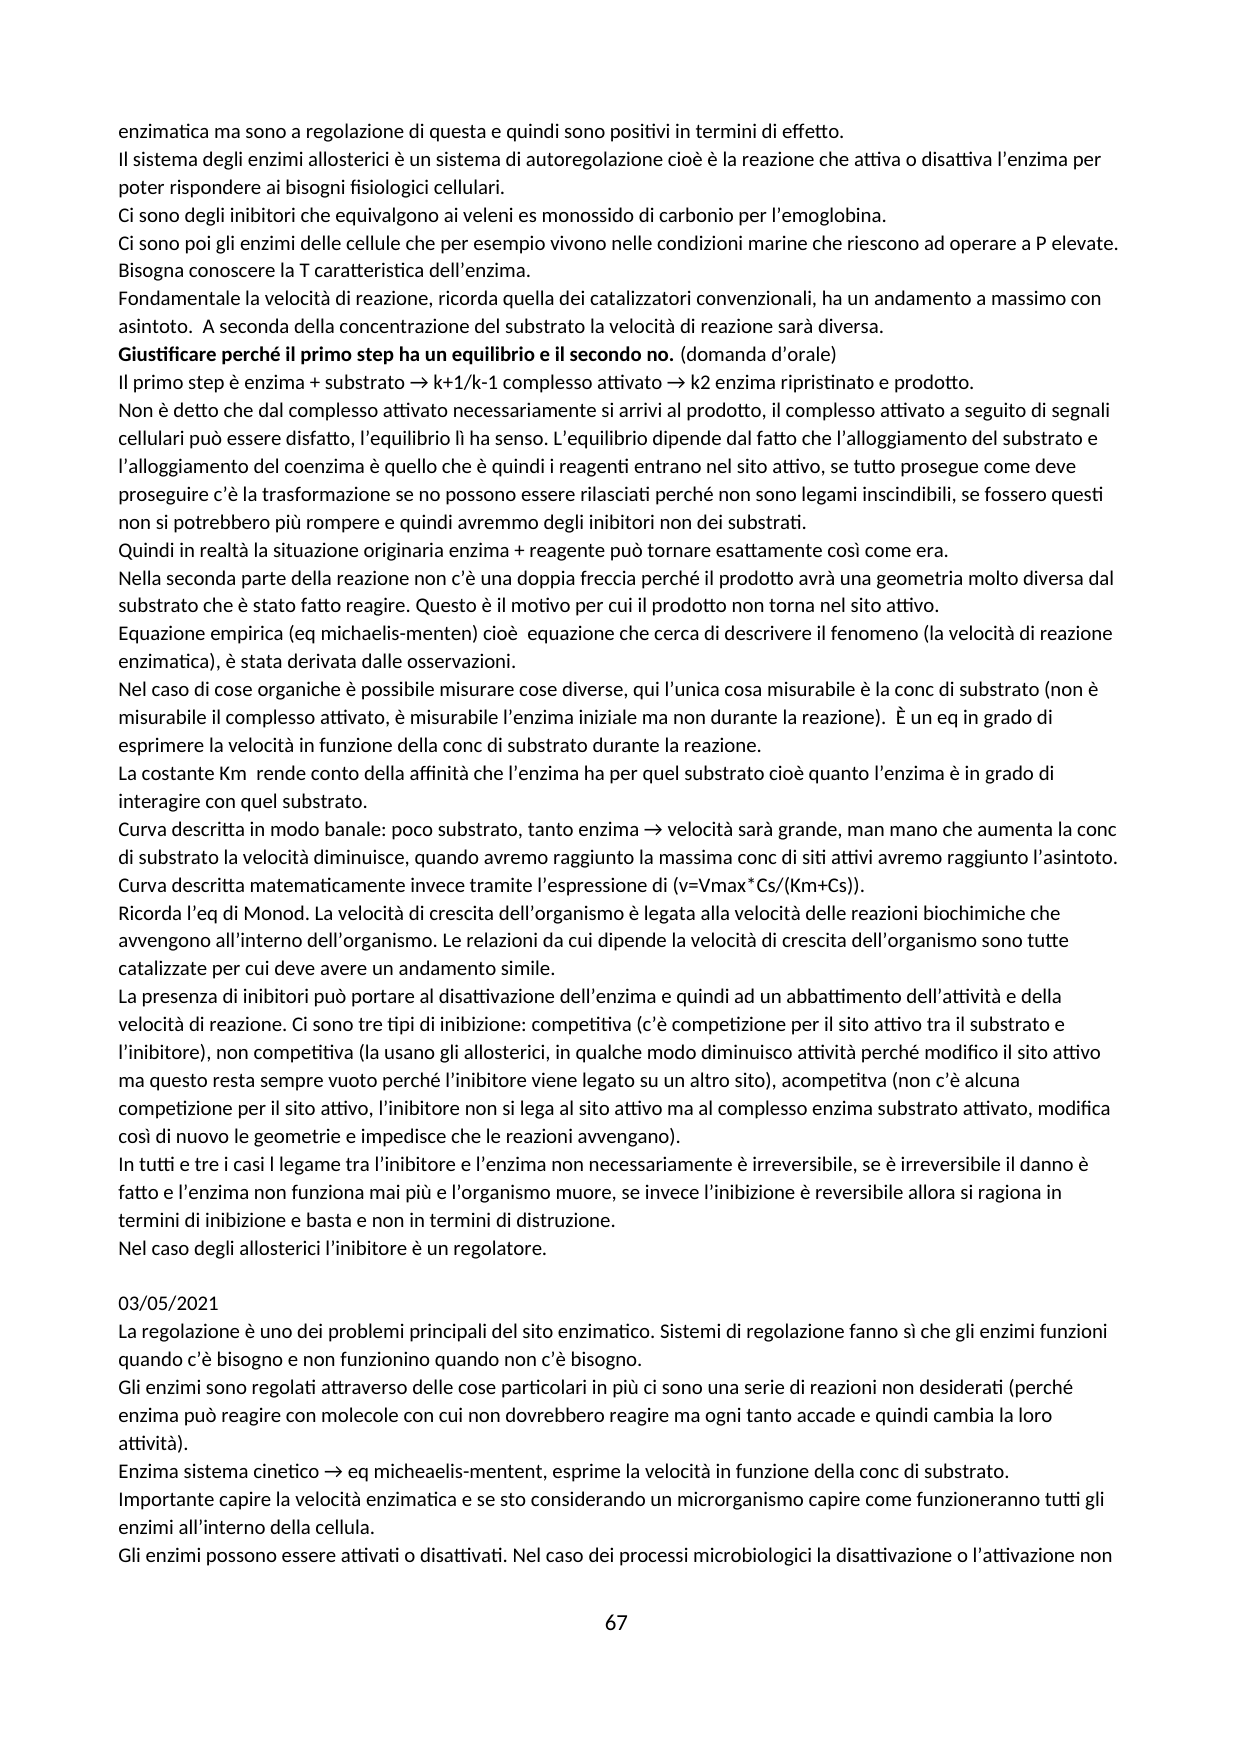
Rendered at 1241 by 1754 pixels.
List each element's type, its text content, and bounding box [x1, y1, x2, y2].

text Curva descritta matematicamente invece tramite l’espressione di (v=Vmax*Cs/(Km+Cs)). Ricorda l’eq di Monod. La velocità di crescita dell’organismo è legata alla velocità delle reazioni biochimiche che avvengono all’interno dell’organismo. Le relazioni da cui dipende la velocità di crescita dell’organismo sono tutte catalizzate per cui deve avere un andamento simile. La presenza di inibitori può portare al disattivazione dell’enzima e quindi ad un abbattimento dell’attività e della velocità di reazione. Ci sono tre tipi di inibizione: competitiva (c’è competizione per il sito attivo tra il substrato e l’inibitore), non competitiva (la usano gli allosterici, in qualche modo diminuisco attività perché modifico il sito attivo ma questo resta sempre vuoto perché l’inibitore viene legato su un altro sito), acompetitva (non c’è alcuna competizione per il sito attivo, l’inibitore non si lega al sito attivo ma al complesso enzima substrato attivato, modifica così di nuovo le geometrie e impedisce che le reazioni avvengano). In tutti e tre i casi l legame tra l’inibitore e l’enzima non necessariamente è irreversibile, se è irreversibile il danno è fatto e l’enzima non funziona mai più e l’organismo muore, se invece l’inibizione è reversibile allora si ragiona in termini di inibizione e basta e non in termini di distruzione. Nel caso degli allosterici l’inibitore è un regolatore. 03/05/2021 La regolazione è uno dei problemi principali del sito enzimatico. Sistemi di regolazione fanno sì che gli enzimi funzioni quando c’è bisogno e non funzionino quando non c’è bisogno. Gli enzimi sono regolati attraverso delle cose particolari in più ci sono una serie di reazioni non desiderati (perché enzima può reagire con molecole con cui non dovrebbero reagire ma ogni tanto accade e quindi cambia la loro attività). Enzima sistema cinetico → eq micheaelis-mentent, esprime la velocità in funzione della conc di substrato. Importante capire la velocità enzimatica e se sto considerando un microrganismo capire come funzioneranno tutti gli enzimi all’interno della cellula. Gli enzimi possono essere attivati o disattivati. Nel caso dei processi microbiologici la disattivazione o l’attivazione non [118, 872, 1124, 1567]
text Nella seconda parte della reazione non c’è una doppia freccia perché il prodotto avrà una geometria molto diversa dal substrato che è stato fatto reagire. Questo è il motivo per cui il prodotto non torna nel sito attivo. Equazione empirica (eq michaelis-menten) cioè equazione che cerca di descrivere il fenomeno (la velocità di reazione enzimatica), è stata derivata dalle osservazioni. Nel caso di cose organiche è possibile misurare cose diverse, qui l’unica cosa misurabile è la conc di substrato (non è misurabile il complesso attivato, è misurabile l’enzima iniziale ma non durante la reazione). È un eq in grado di esprimere la velocità in funzione della conc di substrato durante la reazione. La costante Km rende conto della affinità che l’enzima ha per quel substrato cioè quanto l’enzima è in grado di interagire con quel substrato. Curva descritta in modo banale: poco substrato, tanto enzima → velocità sarà grande, man mano che aumenta la conc di substrato la velocità diminuisce, quando avremo raggiunto la massima conc di siti attivi avremo raggiunto l’asintoto. [118, 565, 1124, 869]
text enzimatica ma sono a regolazione di questa e quindi sono positivi in termini di effetto. Il sistema degli enzimi allosterici è un sistema di autoregolazione cioè è la reazione che attiva o disattiva l’enzima per poter rispondere ai bisogni fisiologici cellulari. Ci sono degli inibitori che equivalgono ai veleni es monossido di carbonio per l’emoglobina. Ci sono poi gli enzimi delle cellule che per esempio vivono nelle condizioni marine che riescono ad operare a P elevate. Bisogna conoscere la T caratteristica dell’enzima. Fondamentale la velocità di reazione, ricorda quella dei catalizzatori convenzionali, ha un andamento a massimo con asintoto. A seconda della concentrazione del substrato la velocità di reazione sarà diversa. Giustificare perché il primo step ha un equilibrio e il secondo no. (domanda d’orale) Il primo step è enzima + substrato → k+1/k-1 complesso attivato → k2 enzima ripristinato e prodotto. Non è detto che dal complesso attivato necessariamente si arrivi al prodotto, il complesso attivato a seguito di segnali cellulari può essere disfatto, l’equilibrio lì ha senso. L’equilibrio dipende dal fatto che l’alloggiamento del substrato e l’alloggiamento del coenzima è quello che è quindi i reagenti entrano nel sito attivo, se tutto prosegue come deve proseguire c’è la trasformazione se no possono essere rilasciati perché non sono legami inscindibili, se fossero questi non si potrebbero più rompere e quindi avremmo degli inibitori non dei substrati. Quindi in realtà la situazione originaria enzima + reagente può tornare esattamente così come era. [118, 118, 1124, 562]
